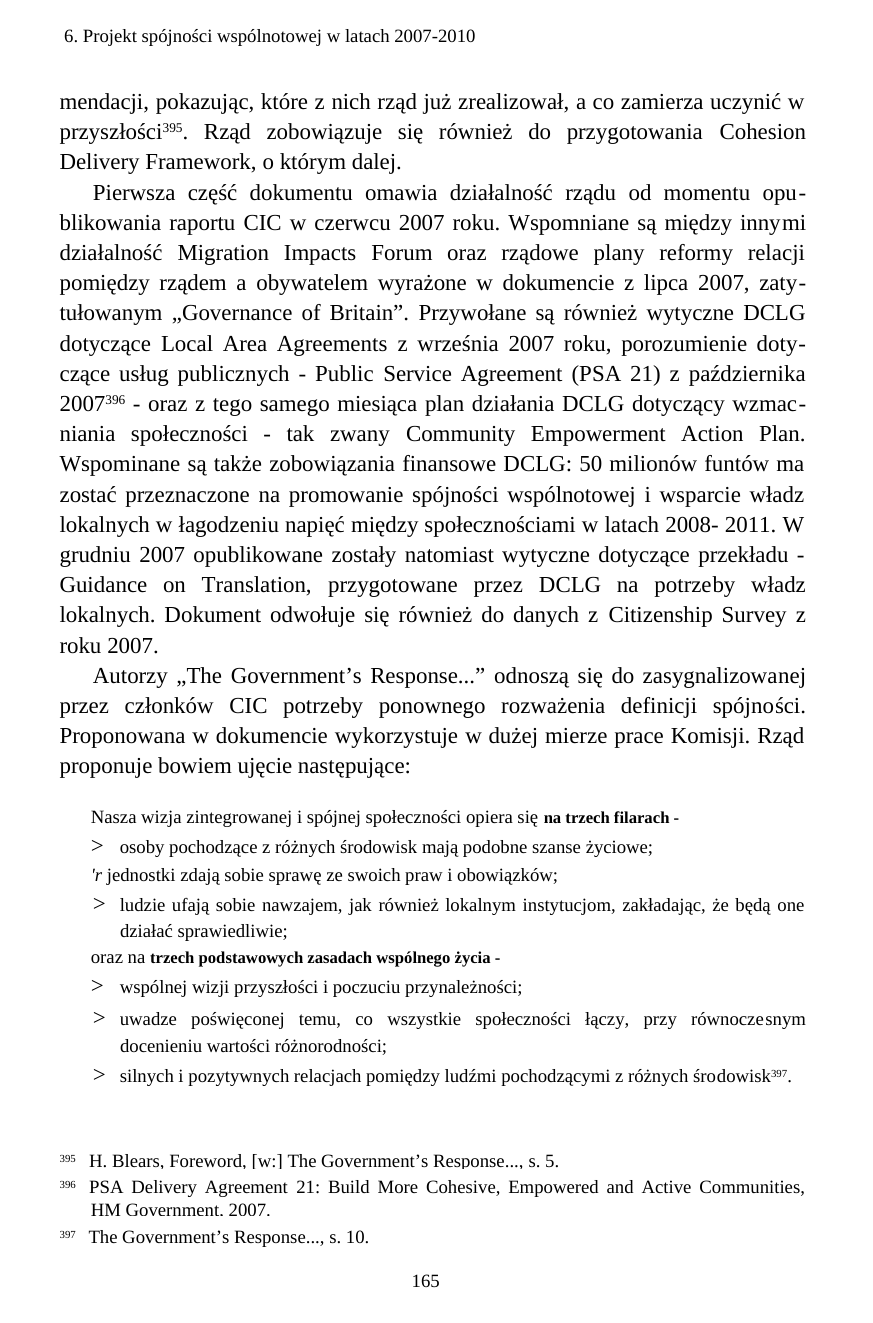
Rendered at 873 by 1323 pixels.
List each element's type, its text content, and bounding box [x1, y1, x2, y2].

text 395 H. Blears, Foreword, [w:] The Government’s Response..., s. 5. [59, 1150, 806, 1169]
text mendacji, pokazując, które z nich rząd już zrealizował, a co zamierza uczynić w przyszłości395. Rząd zobowiązuje się również do przygotowania Cohesion Delivery Framework, o którym dalej. [59, 88, 806, 175]
text Pierwsza część dokumentu omawia działalność rządu od momentu opu­blikowania raportu CIC w czerwcu 2007 roku. Wspomniane są między inny­mi działalność Migration Impacts Forum oraz rządowe plany reformy relacji pomiędzy rządem a obywatelem wyrażone w dokumencie z lipca 2007, zaty­tułowanym „Governance of Britain”. Przywołane są również wytyczne DCLG dotyczące Local Area Agreements z września 2007 roku, porozumienie doty­czące usług publicznych - Public Service Agreement (PSA 21) z października 2007396 - oraz z tego samego miesiąca plan działania DCLG dotyczący wzmac­niania społeczności - tak zwany Community Empowerment Action Plan. Wspominane są także zobowiązania finansowe DCLG: 50 milionów funtów ma zostać przeznaczone na promowanie spójności wspólnotowej i wsparcie władz lokalnych w łagodzeniu napięć między społecznościami w latach 2008- 2011. W grudniu 2007 opublikowane zostały natomiast wytyczne dotyczące przekładu - Guidance on Translation, przygotowane przez DCLG na potrze­by władz lokalnych. Dokument odwołuje się również do danych z Citizenship Survey z roku 2007. [59, 178, 806, 658]
list ludzie ufają sobie nawzajem, jak również lokalnym instytucjom, zakładając, że będą one działać sprawiedliwie; [93, 889, 806, 942]
text 396 PSA Delivery Agreement 21: Build More Cohesive, Empowered and Active Communities, HM Government, 2007. [59, 1176, 806, 1216]
text Autorzy „The Government’s Response...” odnoszą się do zasygnalizowa­nej przez członków CIC potrzeby ponownego rozważenia definicji spójno­ści. Proponowana w dokumencie wykorzystuje w dużej mierze prace Komisji. Rząd proponuje bowiem ujęcie następujące: [59, 662, 806, 779]
text Nasza wizja zintegrowanej i spójnej społeczności opiera się na trzech filarach - [59, 806, 806, 827]
text 6. Projekt spójności wspólnotowej w latach 2007-2010 [64, 25, 530, 46]
list wspólnej wizji przyszłości i poczuciu przynależności; [59, 972, 806, 999]
list uwadze poświęconej temu, co wszystkie społeczności łączy, przy równocze­snym docenieniu wartości różnorodności; [93, 1004, 806, 1057]
text 397 The Government’s Response..., s. 10. [59, 1226, 806, 1247]
list silnych i pozytywnych relacjach pomiędzy ludźmi pochodzącymi z różnych śro­dowisk397. [93, 1061, 806, 1088]
text 'r jednostki zdają sobie sprawę ze swoich praw i obowiązków; [59, 863, 806, 885]
text oraz na trzech podstawowych zasadach wspólnego życia - [59, 946, 806, 968]
list osoby pochodzące z różnych środowisk mają podobne szanse życiowe; [59, 832, 806, 858]
text 165 [411, 1270, 448, 1291]
